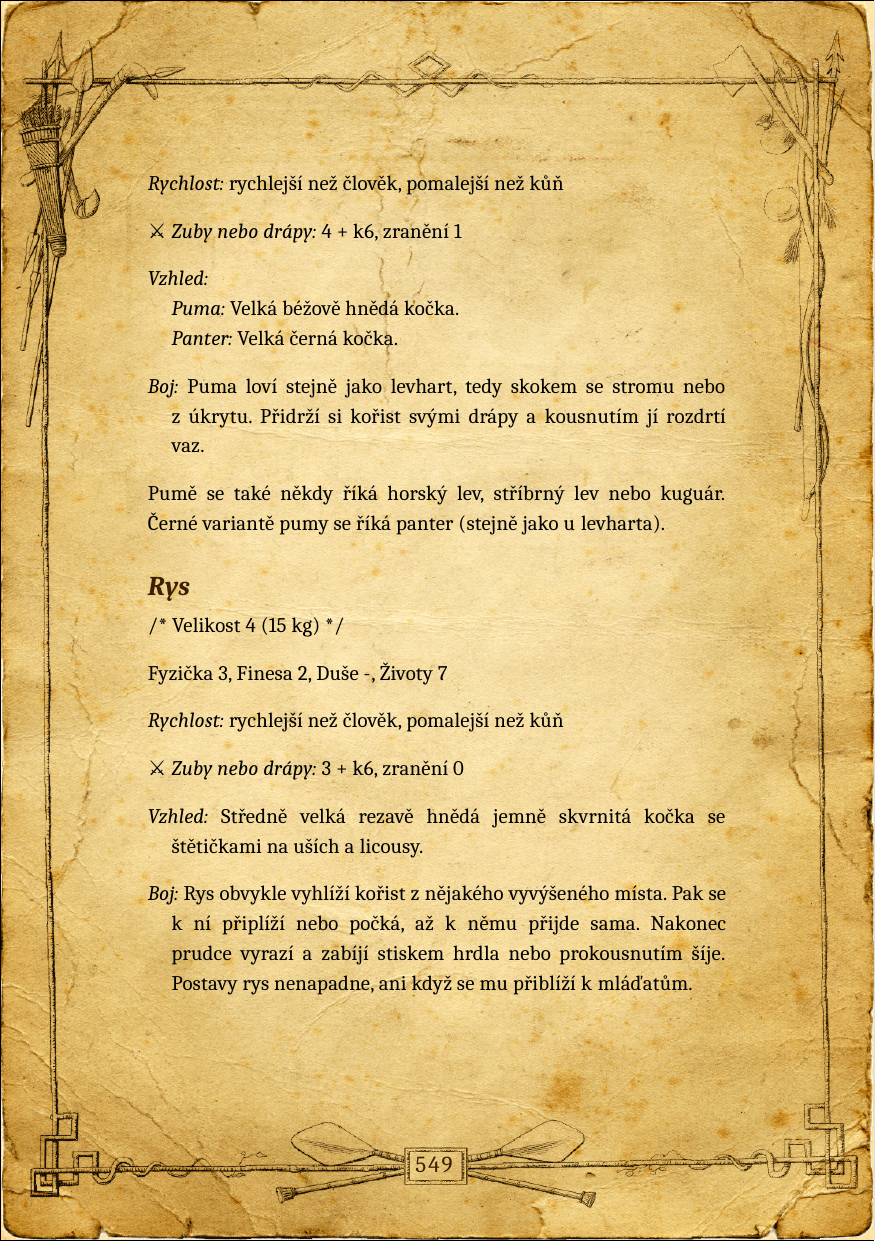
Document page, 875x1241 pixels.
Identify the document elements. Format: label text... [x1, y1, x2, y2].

text Vzhled: Středně velká rezavě hnědá jemně skvrnitá kočka se štětičkami na uších a⁠ licousy. [148, 804, 726, 858]
subtitle Rys [148, 571, 726, 602]
text Fyzička 3, Finesa 2, Duše -, Životy 7 [148, 662, 726, 686]
picture [1, 1, 874, 1240]
text Panter: Velká černá kočka. [171, 327, 726, 351]
text Boj: Puma loví stejně jako levhart, tedy skokem se stromu nebo z⁠ úkrytu. Přidrží si kořist svými drápy a⁠ kousnutím jí rozdrtí vaz. [148, 374, 726, 458]
text Vzhled: [148, 267, 726, 291]
text ⚔ Zuby nebo drápy: 4 + k6, zranění 1 [148, 219, 726, 243]
text Puma: Velká béžově hnědá kočka. [171, 297, 726, 321]
text Pumě se také někdy říká horský lev, stříbrný lev nebo kuguár. Černé variantě pumy se říká panter (stejně jako u⁠ levharta). [148, 482, 726, 536]
text Rychlost: rychlejší než člověk, pomalejší než kůň [148, 709, 726, 733]
text ⚔ Zuby nebo drápy: 3 + k6, zranění 0 [148, 757, 726, 781]
text /* Velikost 4 (15 kg) */ [148, 614, 726, 638]
text Boj: Rys obvykle vyhlíží kořist z⁠ nějakého vyvýšeného místa. Pak se k⁠ ní připlíží nebo počká, až k⁠ němu přijde sama. Nakonec prudce vyrazí a⁠ zabíjí stiskem hrdla nebo prokousnutím šíje. Postavy rys nenapadne, ani když se mu přiblíží k⁠ mláďatům. [148, 882, 726, 996]
text Rychlost: rychlejší než člověk, pomalejší než kůň [148, 172, 726, 196]
